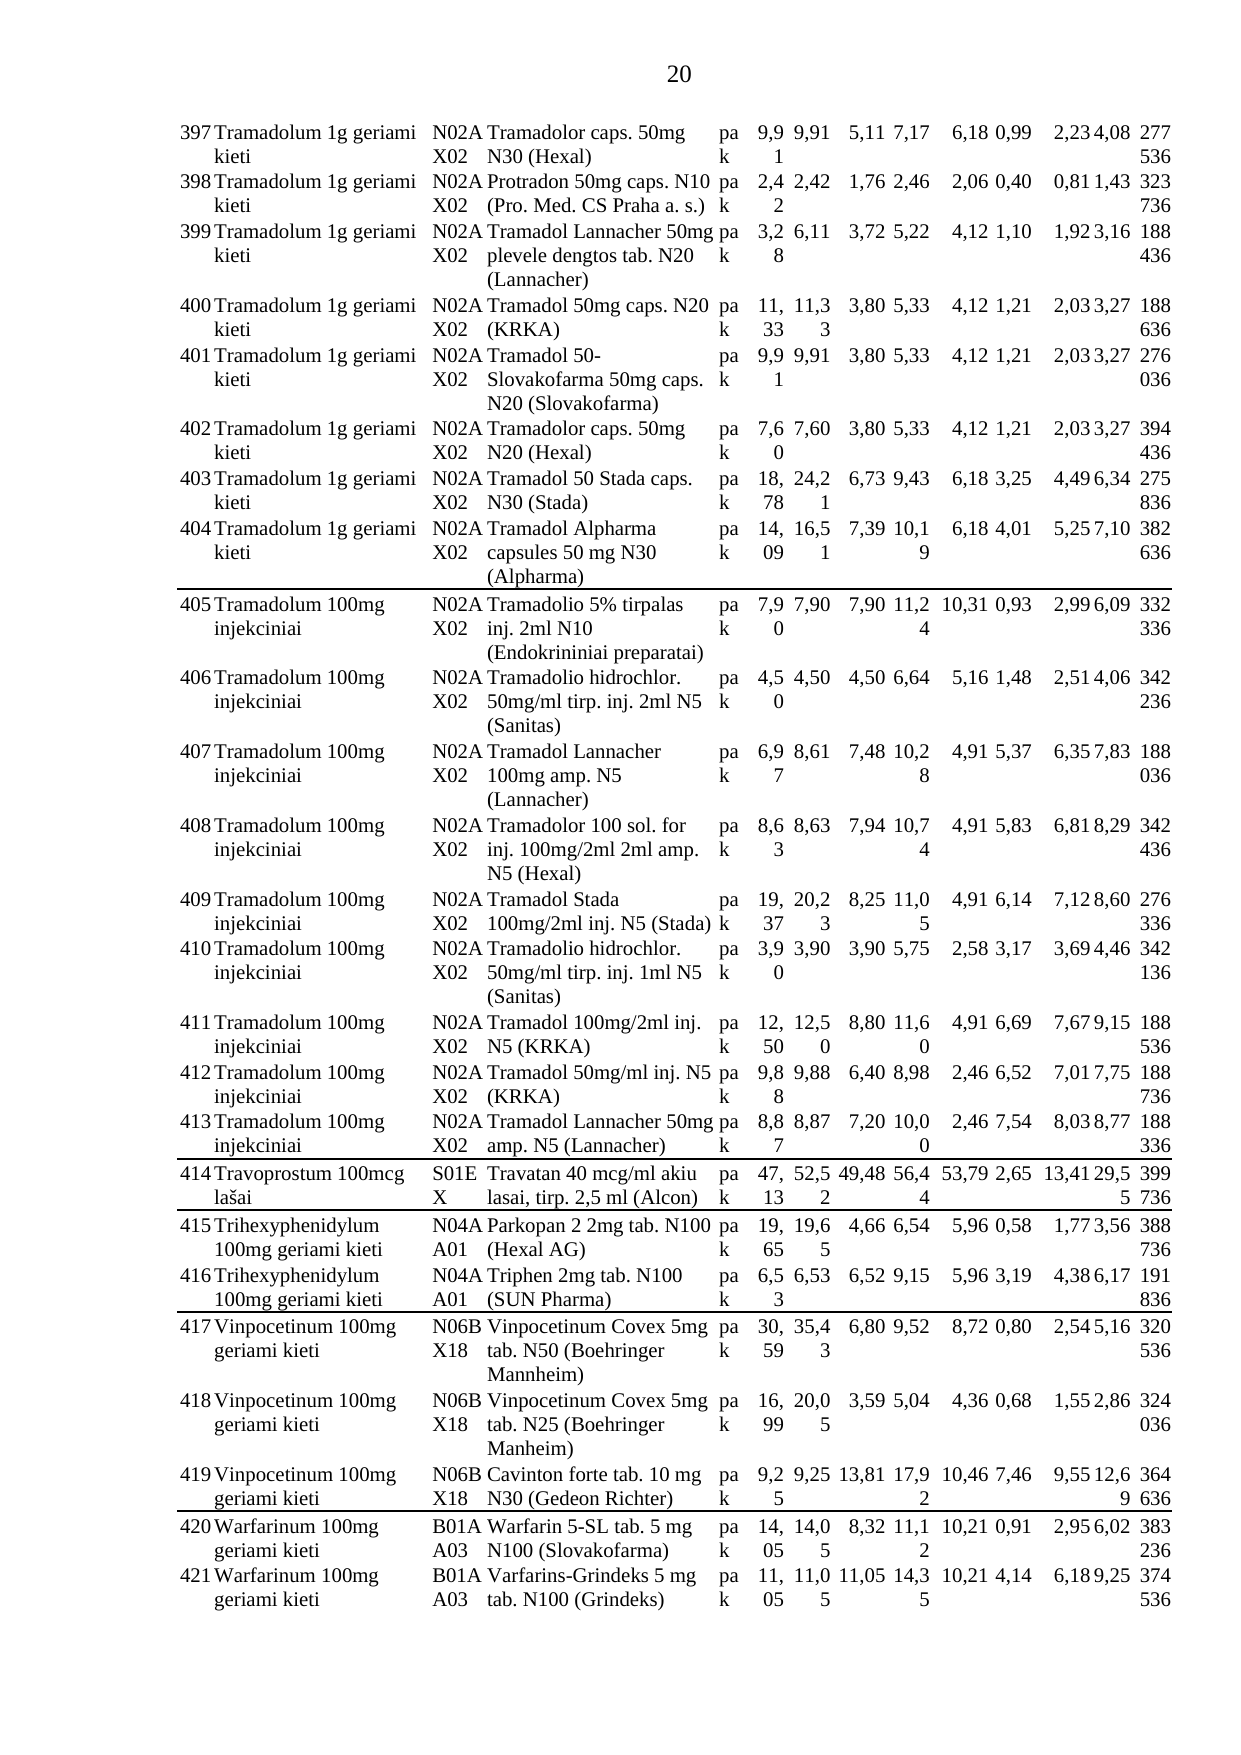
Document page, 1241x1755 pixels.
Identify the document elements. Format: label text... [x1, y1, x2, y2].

table_cell 276036 [1132, 341, 1172, 415]
table_cell 7,90 [785, 590, 832, 664]
table_cell 323736 [1132, 168, 1172, 217]
table_cell 4,12 [931, 341, 990, 415]
table_cell 10,00 [887, 1108, 931, 1157]
table_cell 417 [177, 1313, 212, 1386]
table_cell N02AX02 [430, 1058, 485, 1108]
table_cell 399736 [1132, 1160, 1172, 1209]
table_cell 4,91 [931, 1008, 990, 1058]
table_cell 8,98 [887, 1058, 931, 1108]
table_cell 3,90 [785, 935, 832, 1008]
table_cell 4,50 [747, 664, 785, 737]
table_cell 13,81 [832, 1460, 887, 1510]
table_cell 6,35 [1033, 738, 1092, 811]
table_cell 402 [177, 415, 212, 464]
table_cell 9,25 [1092, 1562, 1132, 1611]
table_cell 4,46 [1092, 935, 1132, 1008]
table_cell N02AX02 [430, 464, 485, 514]
table_cell 0,68 [990, 1386, 1033, 1460]
table_cell Varfarins-Grindeks 5 mg tab. N100 (Grindeks) [485, 1562, 717, 1611]
table_cell pak [717, 1108, 747, 1157]
table_cell 10,28 [887, 738, 931, 811]
table_cell 20,23 [785, 885, 832, 934]
table_cell 5,11 [832, 118, 887, 168]
table_cell 4,50 [785, 664, 832, 737]
table_cell 3,27 [1092, 415, 1132, 464]
table_cell 8,63 [747, 811, 785, 885]
table_cell 6,14 [990, 885, 1033, 934]
table_cell Tramadolum 1g geriami kieti [213, 341, 430, 415]
table_cell 9,25 [747, 1460, 785, 1510]
table_cell N04AA01 [430, 1211, 485, 1261]
table_cell 399 [177, 218, 212, 291]
table_cell pak [717, 1058, 747, 1108]
table_cell 409 [177, 885, 212, 934]
table_cell Tramadolum 100mg injekciniai [213, 738, 430, 811]
table_cell 7,17 [887, 118, 931, 168]
table_cell 19,65 [785, 1211, 832, 1261]
table_cell 10,21 [931, 1562, 990, 1611]
table_cell pak [717, 1008, 747, 1058]
table_cell 49,48 [832, 1160, 887, 1209]
table_cell 6,09 [1092, 590, 1132, 664]
table_cell pak [717, 415, 747, 464]
table_cell Trihexyphenidylum 100mg geriami kieti [213, 1261, 430, 1311]
table_cell 188036 [1132, 738, 1172, 811]
table_cell 9,43 [887, 464, 931, 514]
table_cell 11,33 [747, 291, 785, 341]
table_cell 12,69 [1092, 1460, 1132, 1510]
table_cell 3,80 [832, 415, 887, 464]
table_cell Vinpocetinum 100mg geriami kieti [213, 1386, 430, 1460]
table_cell 277536 [1132, 118, 1172, 168]
table_cell 0,80 [990, 1313, 1033, 1386]
table_cell 1,76 [832, 168, 887, 217]
table_cell 2,65 [990, 1160, 1033, 1209]
table_cell 7,48 [832, 738, 887, 811]
table_cell 19,37 [747, 885, 785, 934]
table_cell Tramadol 50mg caps. N20 (KRKA) [485, 291, 717, 341]
table_cell 56,44 [887, 1160, 931, 1209]
table_cell 5,22 [887, 218, 931, 291]
table_cell 52,52 [785, 1160, 832, 1209]
table_cell Tramadolio hidrochlor. 50mg/ml tirp. inj. 1ml N5 (Sanitas) [485, 935, 717, 1008]
table_cell 6,97 [747, 738, 785, 811]
table_cell 7,01 [1033, 1058, 1092, 1108]
table_cell N02AX02 [430, 341, 485, 415]
table_cell 10,31 [931, 590, 990, 664]
table_cell pak [717, 168, 747, 217]
table_cell 3,90 [832, 935, 887, 1008]
table_cell 2,06 [931, 168, 990, 217]
table_cell 4,08 [1092, 118, 1132, 168]
table_cell 7,67 [1033, 1008, 1092, 1058]
table_cell pak [717, 1261, 747, 1311]
table_cell 7,90 [747, 590, 785, 664]
table_cell Vinpocetinum Covex 5mg tab. N50 (Boehringer Mannheim) [485, 1313, 717, 1386]
table_cell 4,49 [1033, 464, 1092, 514]
table_cell 47,13 [747, 1160, 785, 1209]
table_cell 9,55 [1033, 1460, 1092, 1510]
table_cell 0,93 [990, 590, 1033, 664]
table_cell 276336 [1132, 885, 1172, 934]
table_cell 1,77 [1033, 1211, 1092, 1261]
table_cell 4,01 [990, 514, 1033, 588]
table_cell pak [717, 1460, 747, 1510]
table_cell 4,14 [990, 1562, 1033, 1611]
table_cell 342136 [1132, 935, 1172, 1008]
table_cell Tramadolor caps. 50mg N20 (Hexal) [485, 415, 717, 464]
table_cell 7,94 [832, 811, 887, 885]
table_cell 5,75 [887, 935, 931, 1008]
table_cell 2,99 [1033, 590, 1092, 664]
table_cell Tramadolum 1g geriami kieti [213, 168, 430, 217]
table_cell 8,25 [832, 885, 887, 934]
table_cell 6,69 [990, 1008, 1033, 1058]
table_cell 35,43 [785, 1313, 832, 1386]
table_cell Tramadolum 1g geriami kieti [213, 514, 430, 588]
table_cell 418 [177, 1386, 212, 1460]
table_cell 11,33 [785, 291, 832, 341]
table_cell Tramadolum 100mg injekciniai [213, 664, 430, 737]
table_cell 4,36 [931, 1386, 990, 1460]
table_cell 10,19 [887, 514, 931, 588]
table_cell N06BX18 [430, 1313, 485, 1386]
table_cell N02AX02 [430, 514, 485, 588]
table_cell Tramadolio 5% tirpalas inj. 2ml N10 (Endokrininiai preparatai) [485, 590, 717, 664]
table_cell 2,46 [931, 1108, 990, 1157]
table_cell pak [717, 1512, 747, 1562]
table_cell Tramadolor 100 sol. for inj. 100mg/2ml 2ml amp. N5 (Hexal) [485, 811, 717, 885]
table_cell 420 [177, 1512, 212, 1562]
table_cell pak [717, 590, 747, 664]
table_cell pak [717, 1211, 747, 1261]
table_cell N02AX02 [430, 664, 485, 737]
table_cell 6,17 [1092, 1261, 1132, 1311]
table_cell 388736 [1132, 1211, 1172, 1261]
table_cell 2,42 [747, 168, 785, 217]
table_cell 7,60 [747, 415, 785, 464]
table_cell N06BX18 [430, 1460, 485, 1510]
table_cell 4,12 [931, 291, 990, 341]
table_cell Tramadolum 1g geriami kieti [213, 464, 430, 514]
table_cell Warfarinum 100mg geriami kieti [213, 1562, 430, 1611]
table_cell pak [717, 738, 747, 811]
table_cell 382636 [1132, 514, 1172, 588]
table_cell 394436 [1132, 415, 1172, 464]
table_cell 407 [177, 738, 212, 811]
table_cell Tramadolor caps. 50mg N30 (Hexal) [485, 118, 717, 168]
table_cell Travoprostum 100mcg lašai [213, 1160, 430, 1209]
table_cell N02AX02 [430, 291, 485, 341]
table_cell 408 [177, 811, 212, 885]
table_cell Triphen 2mg tab. N100 (SUN Pharma) [485, 1261, 717, 1311]
table_cell 11,60 [887, 1008, 931, 1058]
table_cell 416 [177, 1261, 212, 1311]
table_cell 8,29 [1092, 811, 1132, 885]
table_cell B01AA03 [430, 1562, 485, 1611]
table_cell 9,91 [747, 118, 785, 168]
table_cell 9,52 [887, 1313, 931, 1386]
table_cell 8,87 [747, 1108, 785, 1157]
table_cell 30,59 [747, 1313, 785, 1386]
table_cell 3,16 [1092, 218, 1132, 291]
table_cell 5,83 [990, 811, 1033, 885]
table_cell 2,03 [1033, 415, 1092, 464]
table_cell 5,33 [887, 291, 931, 341]
table_cell 413 [177, 1108, 212, 1157]
table_cell 3,27 [1092, 341, 1132, 415]
table_cell 5,25 [1033, 514, 1092, 588]
table_cell N02AX02 [430, 590, 485, 664]
table_cell Tramadolum 100mg injekciniai [213, 1008, 430, 1058]
table_cell 5,33 [887, 341, 931, 415]
table_cell 0,58 [990, 1211, 1033, 1261]
table_cell 6,11 [785, 218, 832, 291]
table_cell 6,53 [785, 1261, 832, 1311]
table_cell 7,12 [1033, 885, 1092, 934]
table_cell Tramadolum 100mg injekciniai [213, 935, 430, 1008]
table_cell B01AA03 [430, 1512, 485, 1562]
table_cell 17,92 [887, 1460, 931, 1510]
table_cell 4,91 [931, 885, 990, 934]
table_cell 11,05 [832, 1562, 887, 1611]
table_cell 0,91 [990, 1512, 1033, 1562]
table_cell 7,83 [1092, 738, 1132, 811]
table_cell 9,15 [1092, 1008, 1132, 1058]
table_cell 4,12 [931, 415, 990, 464]
table_cell 332336 [1132, 590, 1172, 664]
table_cell 401 [177, 341, 212, 415]
table_cell 2,42 [785, 168, 832, 217]
table_cell 1,10 [990, 218, 1033, 291]
table_cell 10,74 [887, 811, 931, 885]
table_cell 0,40 [990, 168, 1033, 217]
table_cell 2,03 [1033, 341, 1092, 415]
table_cell 8,03 [1033, 1108, 1092, 1157]
table_cell 188636 [1132, 291, 1172, 341]
table_cell 403 [177, 464, 212, 514]
table_cell 11,05 [887, 885, 931, 934]
table_cell 400 [177, 291, 212, 341]
table_cell 5,33 [887, 415, 931, 464]
table_cell N02AX02 [430, 811, 485, 885]
table_cell 53,79 [931, 1160, 990, 1209]
table_cell 9,25 [785, 1460, 832, 1510]
table_cell 4,06 [1092, 664, 1132, 737]
table_cell 397 [177, 118, 212, 168]
table_cell 9,88 [747, 1058, 785, 1108]
table_cell 10,46 [931, 1460, 990, 1510]
table_cell 6,52 [832, 1261, 887, 1311]
table_cell 7,20 [832, 1108, 887, 1157]
table_cell 5,96 [931, 1211, 990, 1261]
table_cell 11,05 [747, 1562, 785, 1611]
table_cell 9,15 [887, 1261, 931, 1311]
table_cell 9,91 [785, 118, 832, 168]
table_cell 13,41 [1033, 1160, 1092, 1209]
table_cell 188536 [1132, 1008, 1172, 1058]
table_cell Tramadol Lannacher 50mg plevele dengtos tab. N20 (Lannacher) [485, 218, 717, 291]
table_cell 1,92 [1033, 218, 1092, 291]
table_cell 383236 [1132, 1512, 1172, 1562]
table_cell 419 [177, 1460, 212, 1510]
table_cell Vinpocetinum 100mg geriami kieti [213, 1460, 430, 1510]
table_cell 3,28 [747, 218, 785, 291]
table_cell pak [717, 218, 747, 291]
table_cell 320536 [1132, 1313, 1172, 1386]
table_cell 3,72 [832, 218, 887, 291]
table_cell Trihexyphenidylum 100mg geriami kieti [213, 1211, 430, 1261]
table_cell pak [717, 811, 747, 885]
table_cell 5,16 [1092, 1313, 1132, 1386]
table_cell 6,54 [887, 1211, 931, 1261]
table_cell Tramadol Lannacher 50mg amp. N5 (Lannacher) [485, 1108, 717, 1157]
table_cell Tramadolio hidrochlor. 50mg/ml tirp. inj. 2ml N5 (Sanitas) [485, 664, 717, 737]
table_cell 6,52 [990, 1058, 1033, 1108]
table_cell Warfarin 5-SL tab. 5 mg N100 (Slovakofarma) [485, 1512, 717, 1562]
table_cell Parkopan 2 2mg tab. N100 (Hexal AG) [485, 1211, 717, 1261]
table_cell 9,88 [785, 1058, 832, 1108]
table_cell 6,34 [1092, 464, 1132, 514]
table_cell Protradon 50mg caps. N10 (Pro. Med. CS Praha a. s.) [485, 168, 717, 217]
table_cell 6,81 [1033, 811, 1092, 885]
table_cell 7,39 [832, 514, 887, 588]
table_cell Tramadolum 100mg injekciniai [213, 590, 430, 664]
table_cell 8,61 [785, 738, 832, 811]
table_cell 20,05 [785, 1386, 832, 1460]
table_cell N02AX02 [430, 1008, 485, 1058]
table_cell N06BX18 [430, 1386, 485, 1460]
table_cell pak [717, 118, 747, 168]
table_cell 7,60 [785, 415, 832, 464]
table_cell 405 [177, 590, 212, 664]
table_cell 24,21 [785, 464, 832, 514]
table_cell 12,50 [747, 1008, 785, 1058]
table_cell 3,56 [1092, 1211, 1132, 1261]
table_cell 1,48 [990, 664, 1033, 737]
table_cell 3,59 [832, 1386, 887, 1460]
table_cell 410 [177, 935, 212, 1008]
table_cell 414 [177, 1160, 212, 1209]
table_cell pak [717, 1313, 747, 1386]
table_cell 6,53 [747, 1261, 785, 1311]
table_cell 6,73 [832, 464, 887, 514]
table_cell 8,77 [1092, 1108, 1132, 1157]
table_cell Tramadolum 100mg injekciniai [213, 811, 430, 885]
table_cell Tramadolum 100mg injekciniai [213, 1058, 430, 1108]
table_cell 8,87 [785, 1108, 832, 1157]
table_cell pak [717, 291, 747, 341]
table_cell 10,21 [931, 1512, 990, 1562]
table_cell 9,91 [747, 341, 785, 415]
table_cell Tramadolum 100mg injekciniai [213, 1108, 430, 1157]
table_cell N02AX02 [430, 118, 485, 168]
table_cell 3,25 [990, 464, 1033, 514]
table_cell 6,02 [1092, 1512, 1132, 1562]
table_cell pak [717, 464, 747, 514]
table_cell pak [717, 885, 747, 934]
table_cell 12,50 [785, 1008, 832, 1058]
table_cell Tramadol 50 Stada caps. N30 (Stada) [485, 464, 717, 514]
table_cell pak [717, 1562, 747, 1611]
table_cell 5,04 [887, 1386, 931, 1460]
table_cell Tramadol 50-Slovakofarma 50mg caps. N20 (Slovakofarma) [485, 341, 717, 415]
table_cell Tramadol Stada 100mg/2ml inj. N5 (Stada) [485, 885, 717, 934]
table_cell Tramadolum 1g geriami kieti [213, 118, 430, 168]
table_cell 2,03 [1033, 291, 1092, 341]
table_cell 7,10 [1092, 514, 1132, 588]
table_cell N02AX02 [430, 1108, 485, 1157]
table_cell 3,17 [990, 935, 1033, 1008]
table_cell Travatan 40 mcg/ml akiu lasai, tirp. 2,5 ml (Alcon) [485, 1160, 717, 1209]
table_cell 188736 [1132, 1058, 1172, 1108]
table_cell 4,91 [931, 811, 990, 885]
table_cell Tramadol 100mg/2ml inj. N5 (KRKA) [485, 1008, 717, 1058]
table_cell N04AA01 [430, 1261, 485, 1311]
table_cell 29,55 [1092, 1160, 1132, 1209]
table_cell 11,05 [785, 1562, 832, 1611]
table_cell 3,27 [1092, 291, 1132, 341]
table_cell Cavinton forte tab. 10 mg N30 (Gedeon Richter) [485, 1460, 717, 1510]
table_cell 1,43 [1092, 168, 1132, 217]
table_cell Vinpocetinum 100mg geriami kieti [213, 1313, 430, 1386]
table_cell 3,80 [832, 341, 887, 415]
table_cell N02AX02 [430, 738, 485, 811]
table_cell 324036 [1132, 1386, 1172, 1460]
table_cell N02AX02 [430, 218, 485, 291]
table_cell 4,38 [1033, 1261, 1092, 1311]
table_cell 11,24 [887, 590, 931, 664]
table_cell 14,05 [747, 1512, 785, 1562]
table_cell 8,60 [1092, 885, 1132, 934]
table_cell Tramadolum 1g geriami kieti [213, 291, 430, 341]
table_cell pak [717, 664, 747, 737]
table_cell 14,35 [887, 1562, 931, 1611]
table_cell 5,16 [931, 664, 990, 737]
table_cell S01EX [430, 1160, 485, 1209]
table_cell 191836 [1132, 1261, 1172, 1311]
table_cell 4,91 [931, 738, 990, 811]
table_cell 1,21 [990, 415, 1033, 464]
table_cell 8,63 [785, 811, 832, 885]
table_cell 1,21 [990, 291, 1033, 341]
table_cell Tramadol Lannacher 100mg amp. N5 (Lannacher) [485, 738, 717, 811]
table_cell 5,37 [990, 738, 1033, 811]
table_cell 1,55 [1033, 1386, 1092, 1460]
table_cell 18,78 [747, 464, 785, 514]
table_cell 7,46 [990, 1460, 1033, 1510]
table_cell 3,69 [1033, 935, 1092, 1008]
table_cell Tramadol Alpharma capsules 50 mg N30 (Alpharma) [485, 514, 717, 588]
table_cell 1,21 [990, 341, 1033, 415]
table_cell 0,81 [1033, 168, 1092, 217]
table_cell 411 [177, 1008, 212, 1058]
table_cell 14,09 [747, 514, 785, 588]
table_cell 275836 [1132, 464, 1172, 514]
table_cell 412 [177, 1058, 212, 1108]
table_cell 2,46 [887, 168, 931, 217]
table_cell 2,46 [931, 1058, 990, 1108]
table_cell N02AX02 [430, 168, 485, 217]
table_cell 16,51 [785, 514, 832, 588]
table_cell 4,66 [832, 1211, 887, 1261]
table_cell 3,19 [990, 1261, 1033, 1311]
table_cell 11,12 [887, 1512, 931, 1562]
table_cell pak [717, 514, 747, 588]
table_cell Tramadolum 1g geriami kieti [213, 415, 430, 464]
table_cell 421 [177, 1562, 212, 1611]
table_cell 2,95 [1033, 1512, 1092, 1562]
table_cell 14,05 [785, 1512, 832, 1562]
table_cell 6,18 [931, 464, 990, 514]
table_cell 2,86 [1092, 1386, 1132, 1460]
table_cell 398 [177, 168, 212, 217]
table_cell N02AX02 [430, 415, 485, 464]
table_cell 404 [177, 514, 212, 588]
table_cell 6,18 [1033, 1562, 1092, 1611]
table_cell pak [717, 341, 747, 415]
table_cell 4,50 [832, 664, 887, 737]
table_cell 6,64 [887, 664, 931, 737]
table_cell 3,80 [832, 291, 887, 341]
table_cell N02AX02 [430, 885, 485, 934]
table_cell 342436 [1132, 811, 1172, 885]
table_cell 3,90 [747, 935, 785, 1008]
table_cell 8,80 [832, 1008, 887, 1058]
table_cell 5,96 [931, 1261, 990, 1311]
table_cell pak [717, 1386, 747, 1460]
table_cell pak [717, 935, 747, 1008]
table_cell Warfarinum 100mg geriami kieti [213, 1512, 430, 1562]
table_cell Tramadolum 1g geriami kieti [213, 218, 430, 291]
table_cell 6,18 [931, 118, 990, 168]
table_cell 19,65 [747, 1211, 785, 1261]
table_cell Tramadolum 100mg injekciniai [213, 885, 430, 934]
table_cell 8,32 [832, 1512, 887, 1562]
table_cell 188436 [1132, 218, 1172, 291]
table_cell 6,18 [931, 514, 990, 588]
table_cell 188336 [1132, 1108, 1172, 1157]
table_cell 6,40 [832, 1058, 887, 1108]
table_cell 364636 [1132, 1460, 1172, 1510]
table_cell 415 [177, 1211, 212, 1261]
table_cell 2,58 [931, 935, 990, 1008]
table_cell 7,75 [1092, 1058, 1132, 1108]
table_cell Vinpocetinum Covex 5mg tab. N25 (Boehringer Manheim) [485, 1386, 717, 1460]
table_cell 4,12 [931, 218, 990, 291]
table_cell 374536 [1132, 1562, 1172, 1611]
table_cell 8,72 [931, 1313, 990, 1386]
table_cell Tramadol 50mg/ml inj. N5 (KRKA) [485, 1058, 717, 1108]
table_cell 2,23 [1033, 118, 1092, 168]
table_cell 6,80 [832, 1313, 887, 1386]
table_cell 342236 [1132, 664, 1172, 737]
table_cell 9,91 [785, 341, 832, 415]
table_cell 2,51 [1033, 664, 1092, 737]
table_cell 0,99 [990, 118, 1033, 168]
table_cell 7,54 [990, 1108, 1033, 1157]
table_cell 16,99 [747, 1386, 785, 1460]
table_cell N02AX02 [430, 935, 485, 1008]
table_cell 2,54 [1033, 1313, 1092, 1386]
table_cell 7,90 [832, 590, 887, 664]
table_cell pak [717, 1160, 747, 1209]
table_cell 406 [177, 664, 212, 737]
